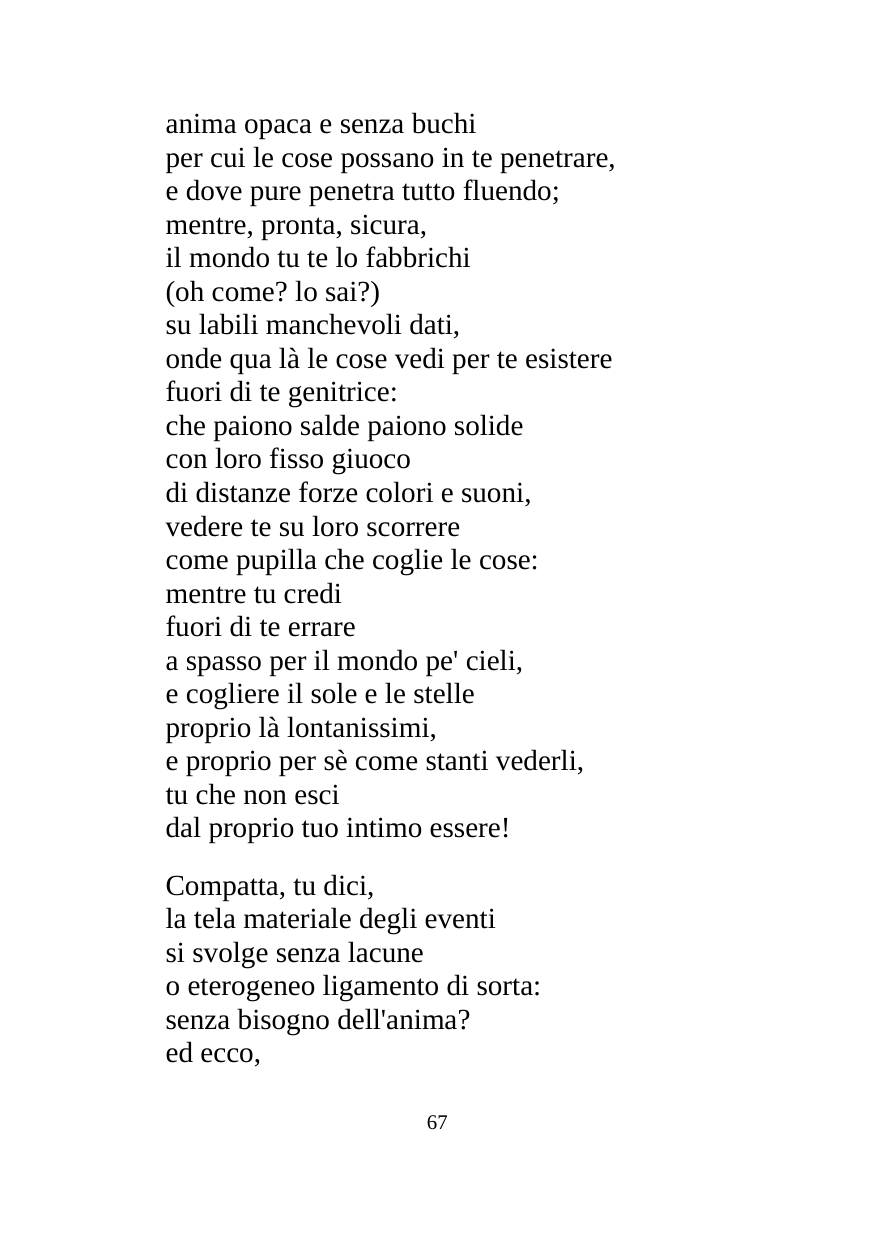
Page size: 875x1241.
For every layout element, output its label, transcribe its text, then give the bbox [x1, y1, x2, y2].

text anima opaca e senza buchi per cui le cose possano in te penetrare, e dove pure penetra tutto fluendo; mentre, pronta, sicura, il mondo tu te lo fabbrichi (oh come? lo sai?) su labili manchevoli dati, onde qua là le cose vedi per te esistere fuori di te genitrice: che paiono salde paiono solide con loro fisso giuoco di distanze forze colori e suoni, vedere te su loro scorrere come pupilla che coglie le cose: mentre tu credi fuori di te errare a spasso per il mondo pe' cieli, e cogliere il sole e le stelle proprio là lontanissimi, e proprio per sè come stanti vederli, tu che non esci dal proprio tuo intimo essere! [165, 106, 768, 844]
text Compatta, tu dici, la tela materiale degli eventi si svolge senza lacune o eterogeneo ligamento di sorta: senza bisogno dell'anima? ed ecco, [165, 868, 768, 1069]
